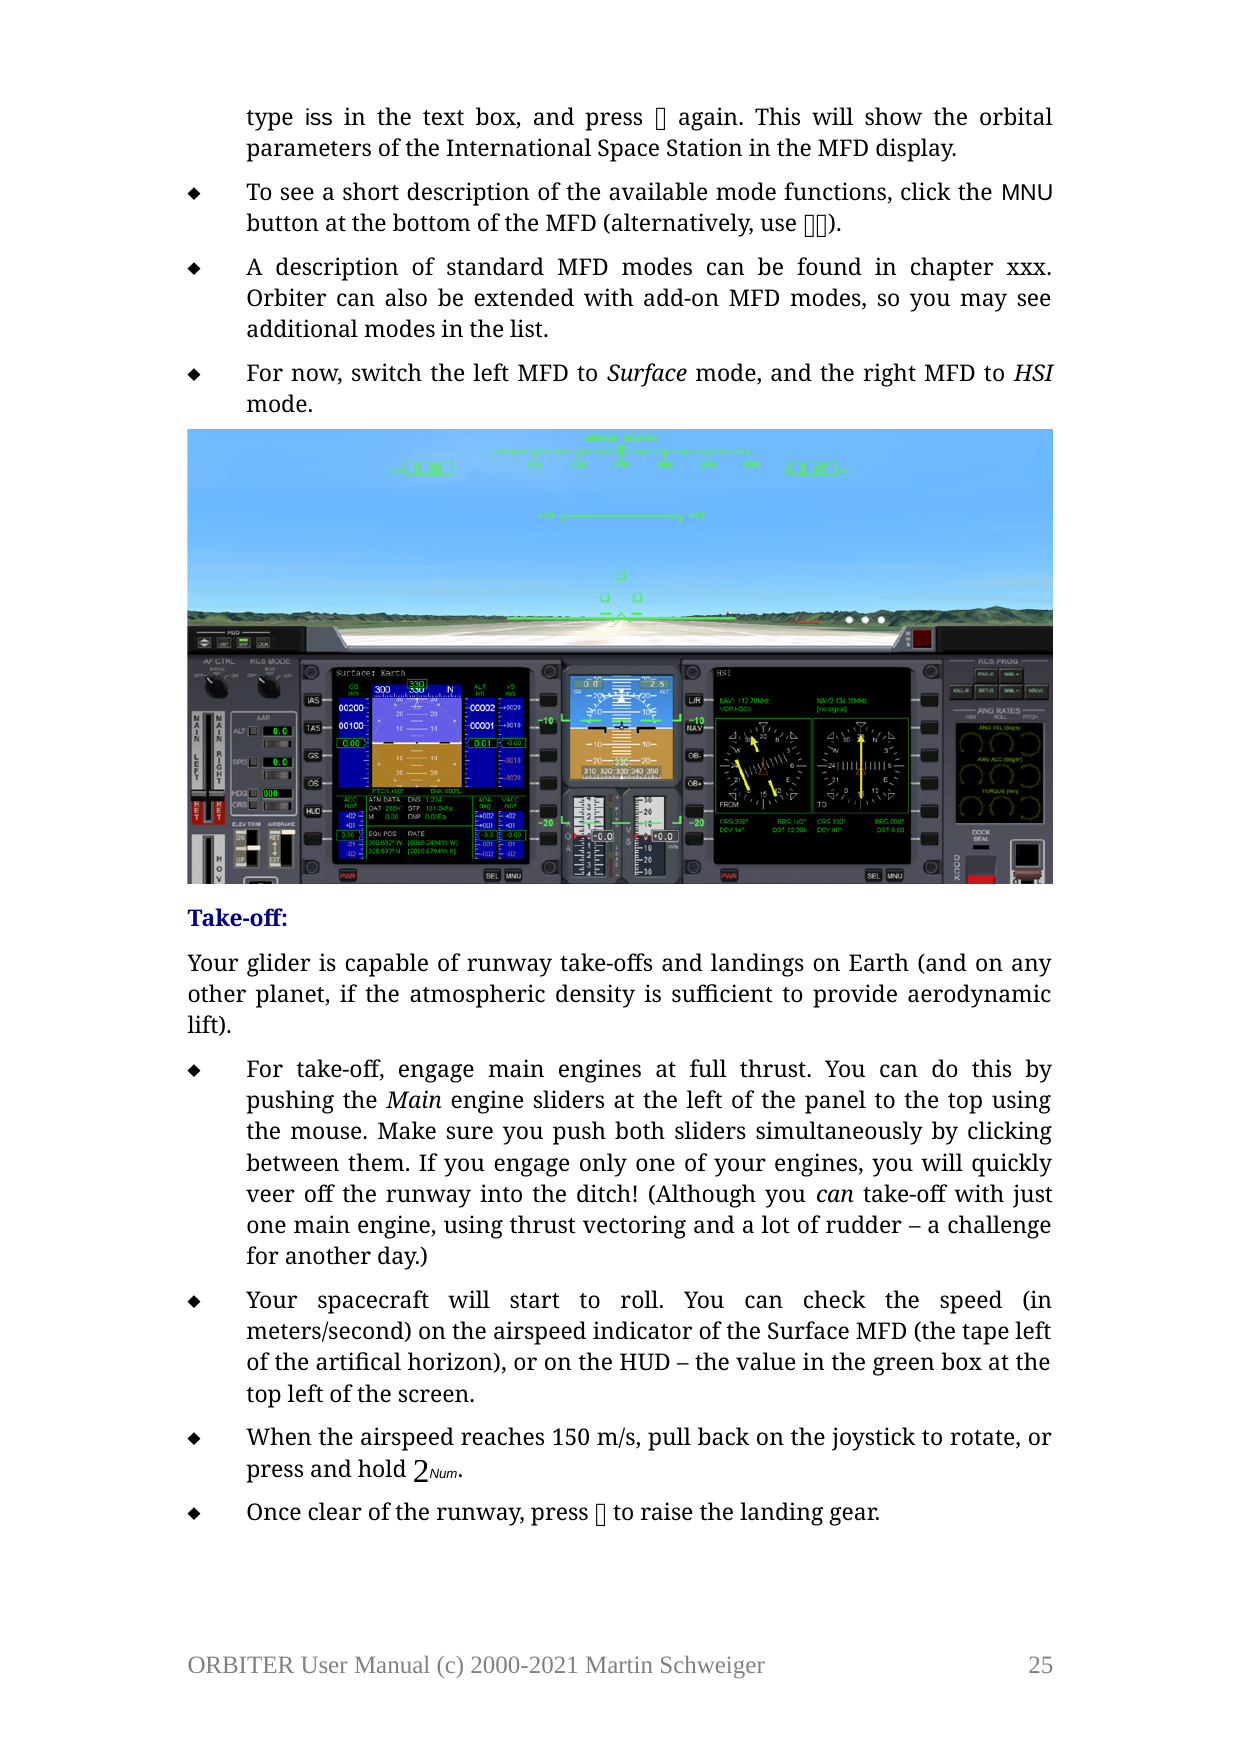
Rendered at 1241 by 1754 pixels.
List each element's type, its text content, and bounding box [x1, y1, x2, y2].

list A description of standard MFD modes can be found in chapter xxx. Orbiter can also be extended with add-on MFD modes, so you may see additional modes in the list. [187, 250, 1053, 344]
list type iss in the text box, and press  again. This will show the orbital parameters of the International Space Station in the MFD display. [187, 100, 1053, 163]
text Your glider is capable of runway take-offs and landings on Earth (and on any other planet, if the atmospheric density is sufficient to provide aerodynamic lift). [187, 946, 1053, 1040]
list For take-off, engage main engines at full thrust. You can do this by pushing the Main engine sliders at the left of the panel to the top using the mouse. Make sure you push both sliders simultaneously by clicking between them. If you engage only one of your engines, you will quickly veer off the runway into the ditch! (Although you can take-off with just one main engine, using thrust vectoring and a lot of rudder – a challenge for another day.) [187, 1052, 1053, 1271]
list For now, switch the left MFD to Surface mode, and the right MFD to HSI mode. [187, 356, 1053, 419]
list When the airspeed reaches 150 m/s, pull back on the joystick to rotate, or press and hold Num. [187, 1421, 1053, 1483]
picture [187, 429, 1053, 884]
list Your spacecraft will start to roll. You can check the speed (in meters/second) on the airspeed indicator of the Surface MFD (the tape left of the artifical horizon), or on the HUD – the value in the green box at the top left of the screen. [187, 1283, 1053, 1408]
list To see a short description of the available mode functions, click the MNU button at the bottom of the MFD (alternatively, use ). [187, 175, 1053, 238]
subtitle Take-off: [187, 884, 1053, 933]
list Once clear of the runway, press  to raise the landing gear. [187, 1496, 1053, 1527]
